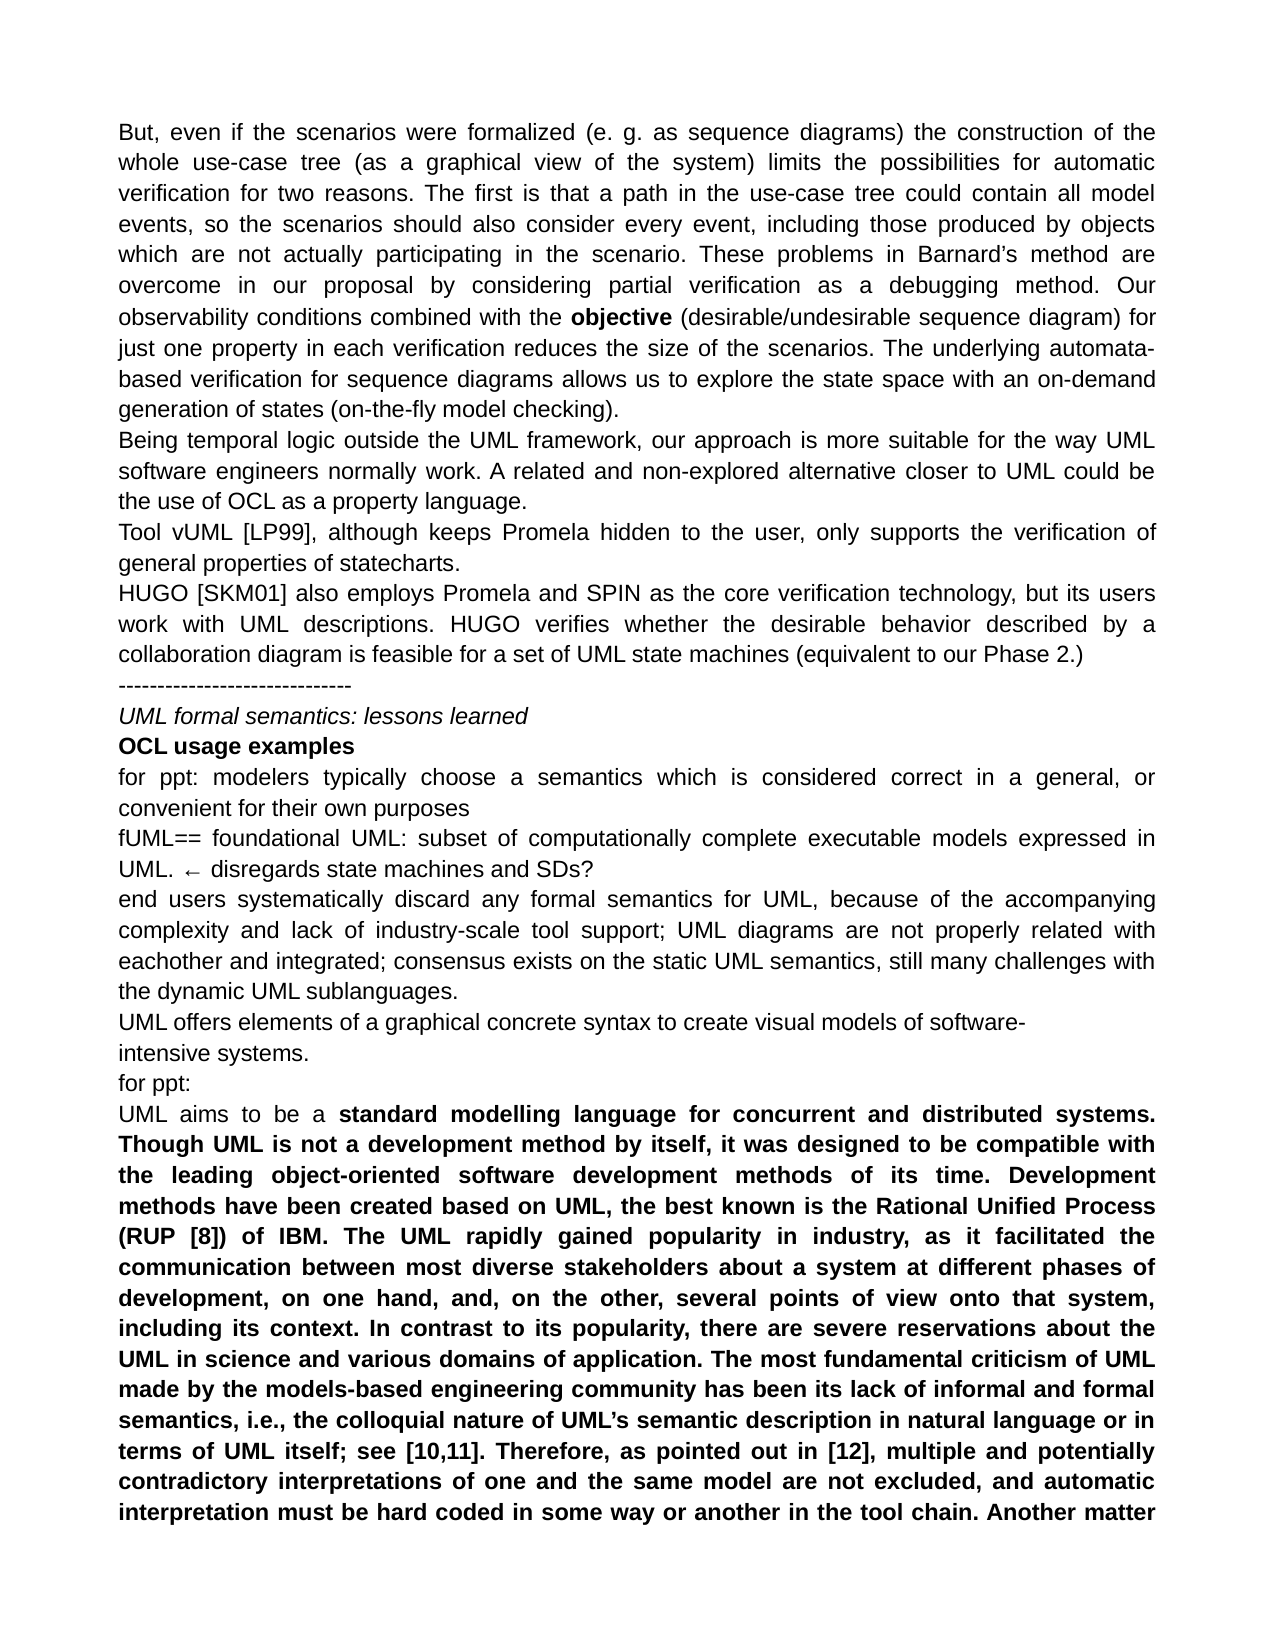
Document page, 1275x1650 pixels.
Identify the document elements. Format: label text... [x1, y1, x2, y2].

text UML aims to be a standard modelling language for concurrent and distributed systems. Though UML is not a development method by itself, it was designed to be compatible with the leading object-oriented software development methods of its time. Development methods have been created based on UML, the best known is the Rational Unified Process (RUP [8]) of IBM. The UML rapidly gained popularity in industry, as it facilitated the communication between most diverse stakeholders about a system at different phases of development, on one hand, and, on the other, several points of view onto that system, including its context. In contrast to its popularity, there are severe reservations about the UML in science and various domains of application. The most fundamental criticism of UML made by the models-based engineering community has been its lack of informal and formal semantics, i.e., the colloquial nature of UML’s semantic description in natural language or in terms of UML itself; see [10,11]. Therefore, as pointed out in [12], multiple and potentially contradictory interpretations of one and the same model are not excluded, and automatic interpretation must be hard coded in some way or another in the tool chain. Another matter [118, 1100, 1157, 1525]
text for ppt: modelers typically choose a semantics which is considered correct in a general, or convenient for their own purposes [118, 763, 1157, 821]
text HUGO [SKM01] also employs Promela and SPIN as the core verification technology, but its users work with UML descriptions. HUGO verifies whether the desirable behavior described by a collaboration diagram is feasible for a set of UML state machines (equivalent to our Phase 2.) [118, 579, 1157, 668]
text for ppt: [118, 1069, 1157, 1096]
text ------------------------------ [118, 671, 1157, 698]
text OCL usage examples [118, 733, 1157, 759]
text But, even if the scenarios were formalized (e. g. as sequence diagrams) the construction of the whole use-case tree (as a graphical view of the system) limits the possibilities for automatic verification for two reasons. The first is that a path in the use-case tree could contain all model events, so the scenarios should also consider every event, including those produced by objects which are not actually participating in the scenario. These problems in Barnard’s method are overcome in our proposal by considering partial verification as a debugging method. Our observability conditions combined with the objective (desirable/undesirable sequence diagram) for just one property in each verification reduces the size of the scenarios. The underlying automata-based verification for sequence diagrams allows us to explore the state space with an on-demand generation of states (on-the-fly model checking). [118, 118, 1157, 423]
text intensive systems. [118, 1039, 1157, 1066]
text end users systematically discard any formal semantics for UML, because of the accompanying complexity and lack of industry-scale tool support; UML diagrams are not properly related with eachother and integrated; consensus exists on the static UML semantics, still many challenges with the dynamic UML sublanguages. [118, 886, 1157, 1004]
text Tool vUML [LP99], although keeps Promela hidden to the user, only supports the verification of general properties of statecharts. [118, 518, 1157, 576]
text UML offers elements of a graphical concrete syntax to create visual models of software- [118, 1008, 1157, 1035]
text UML formal semantics: lessons learned [118, 702, 1157, 729]
text fUML== foundational UML: subset of computationally complete executable models expressed in UML. ← disregards state machines and SDs? [118, 824, 1157, 882]
text Being temporal logic outside the UML framework, our approach is more suitable for the way UML software engineers normally work. A related and non-explored alternative closer to UML could be the use of OCL as a property language. [118, 426, 1157, 514]
